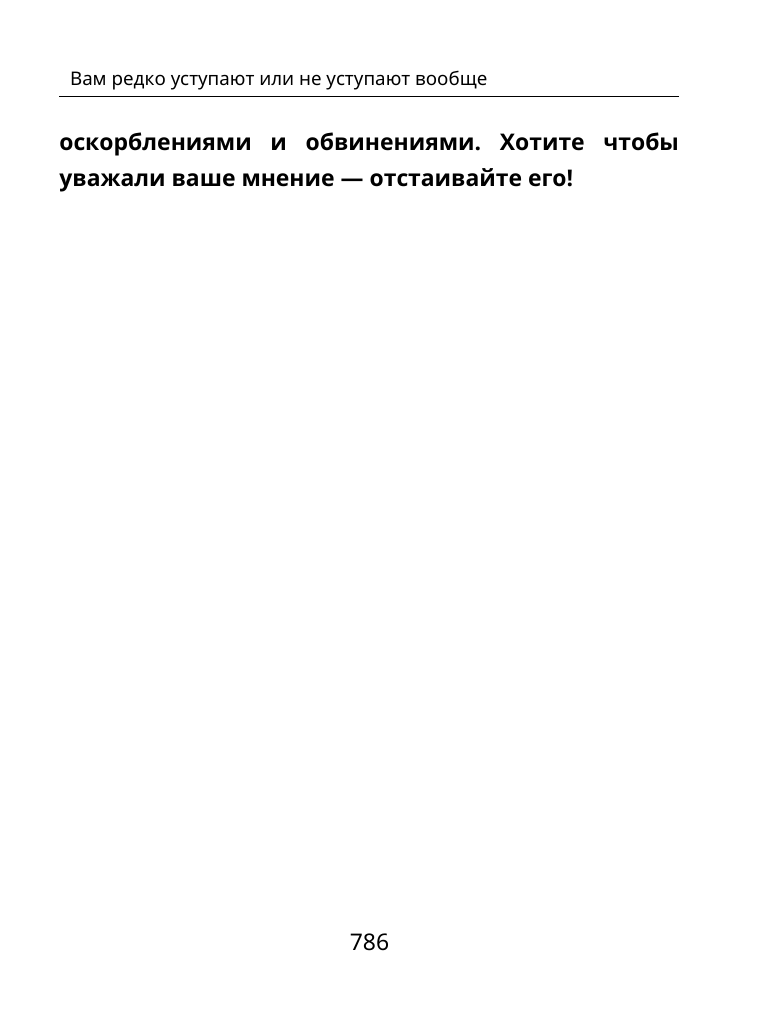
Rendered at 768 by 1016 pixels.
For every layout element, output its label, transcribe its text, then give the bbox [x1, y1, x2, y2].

text оскорблениями и обвинениями. Хотите чтобы уважали ваше мнение — отстаивайте его! [59, 126, 679, 193]
